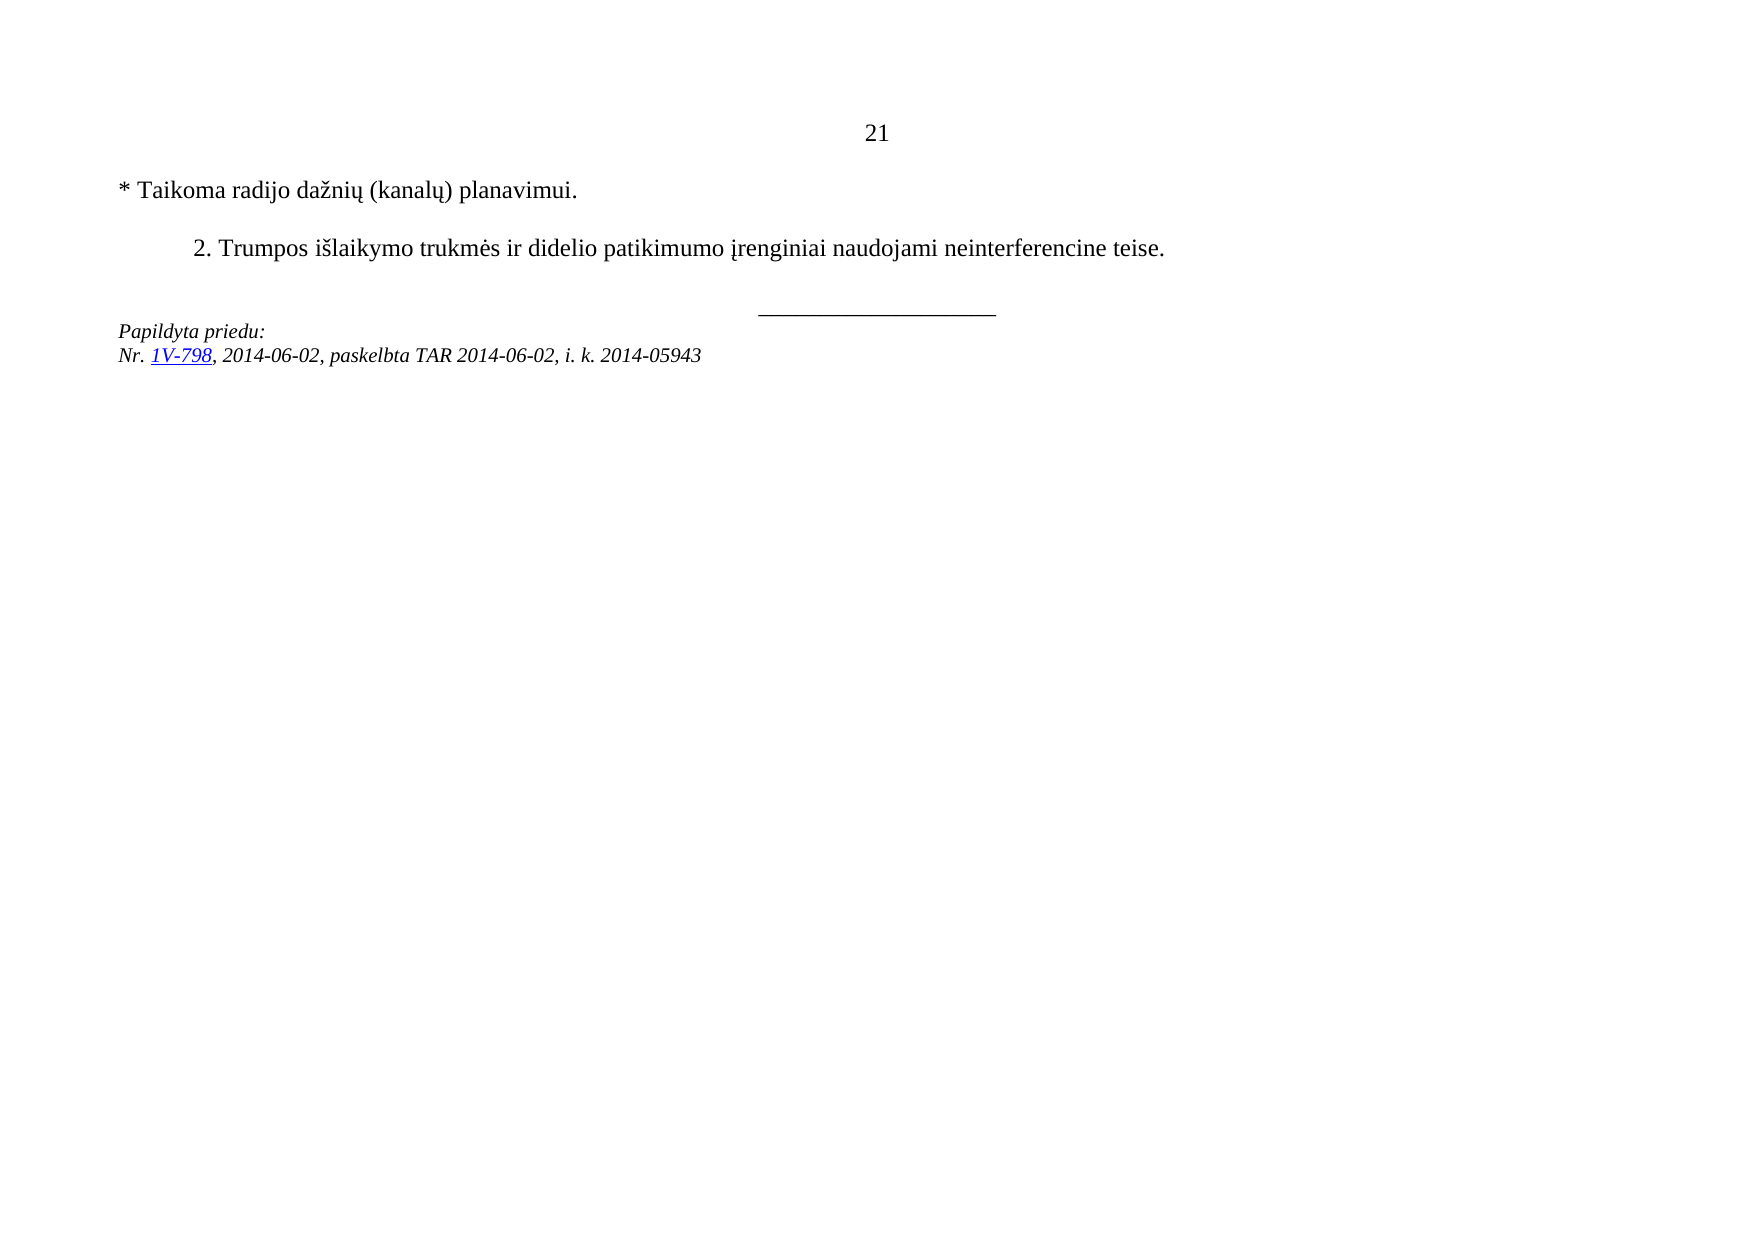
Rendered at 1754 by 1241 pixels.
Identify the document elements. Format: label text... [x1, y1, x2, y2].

text Nr. 1V-798, 2014-06-02, paskelbta TAR 2014-06-02, i. k. 2014-05943 [118, 343, 1636, 367]
text * Taikoma radijo dažnių (kanalų) planavimui. [118, 176, 1636, 204]
text ___________________ [118, 291, 1636, 319]
text Papildyta priedu: [118, 319, 1636, 343]
text 2. Trumpos išlaikymo trukmės ir didelio patikimumo įrenginiai naudojami neinterferencine teise. [118, 233, 1682, 262]
